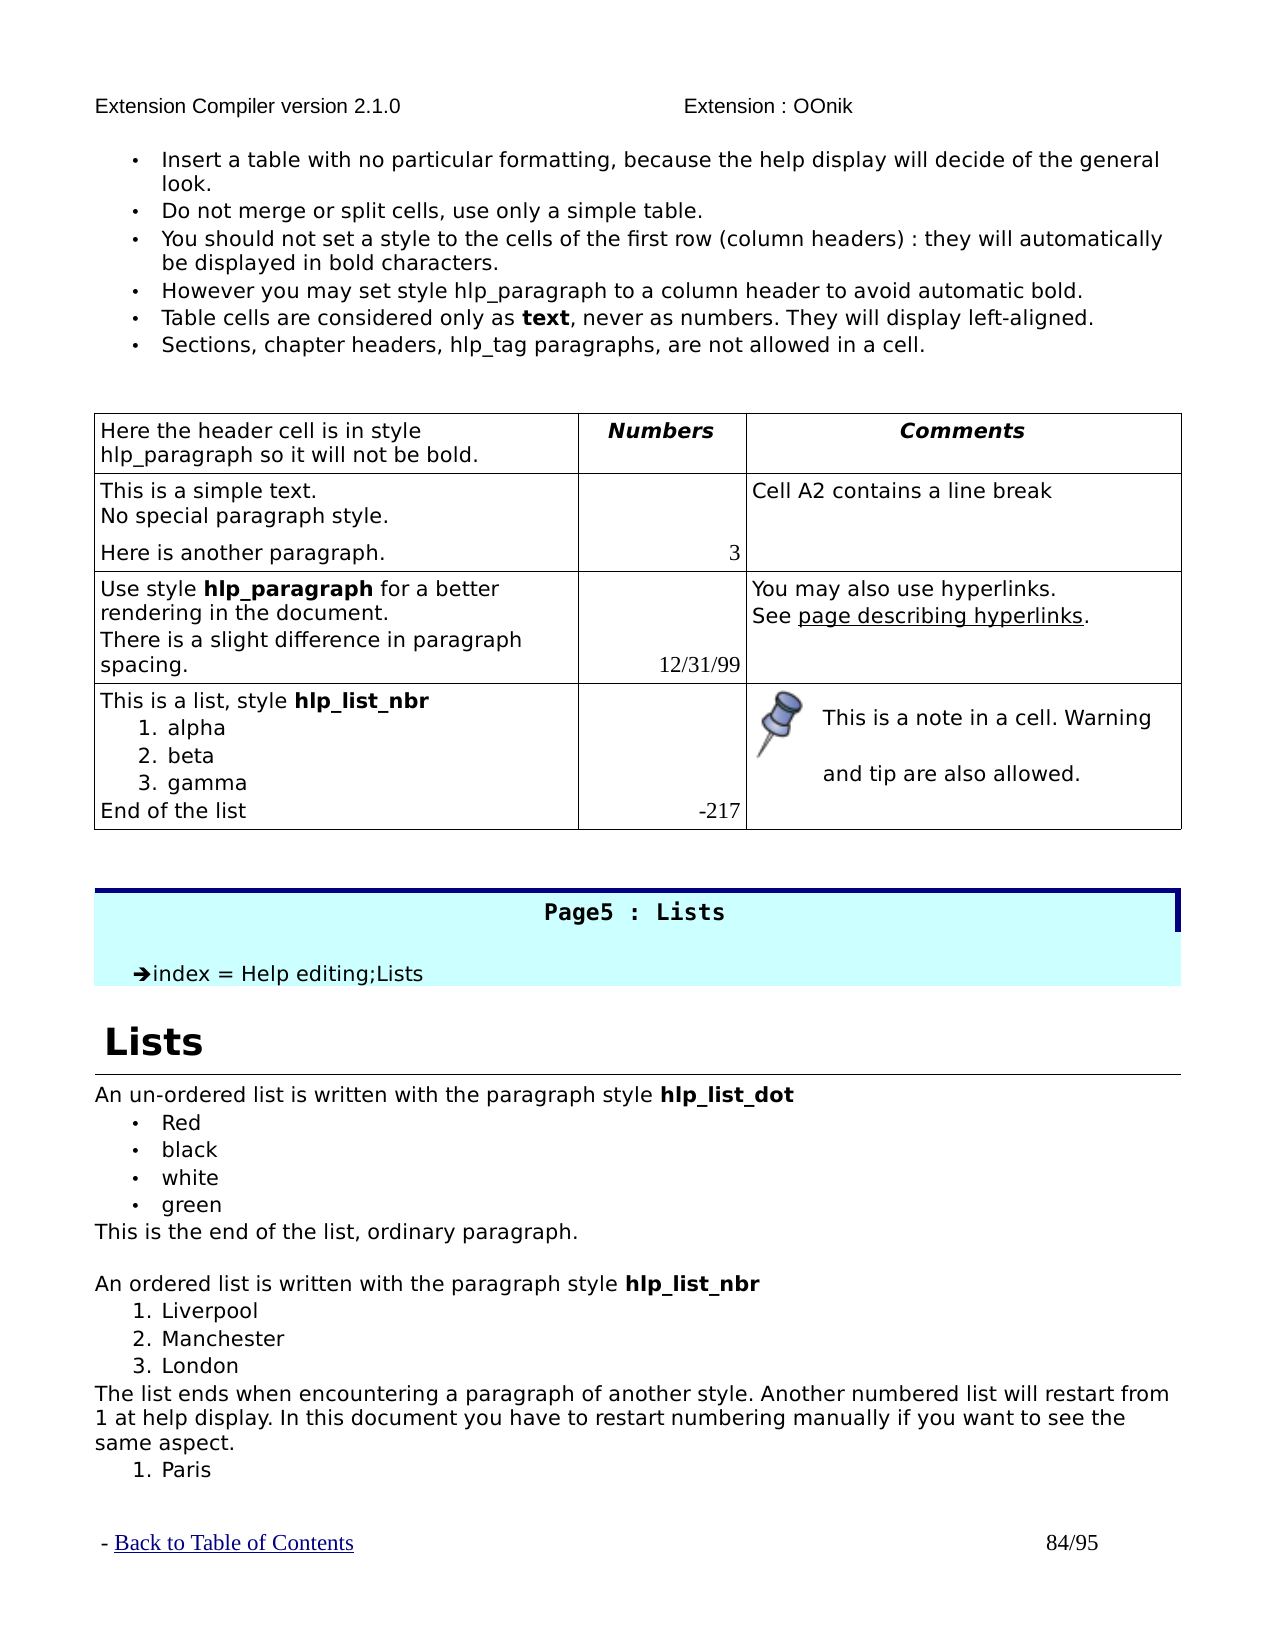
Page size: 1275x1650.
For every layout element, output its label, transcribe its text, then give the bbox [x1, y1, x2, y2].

table_cell This is a simple text. No special paragraph style. Here is another paragraph. [95, 474, 578, 571]
list Paris [132, 1458, 1181, 1482]
list Table cells are considered only as text, never as numbers. They will display left-aligned. [132, 306, 1181, 331]
list white [132, 1165, 1181, 1190]
list Insert a table with no particular formatting, because the help display will decide of the general look. [132, 147, 1181, 196]
list Manchester [132, 1327, 1181, 1351]
list black [132, 1138, 1181, 1162]
picture [752, 689, 808, 761]
table_cell You may also use hyperlinks. See page describing hyperlinks. [747, 572, 1181, 683]
list Do not merge or split cells, use only a simple table. [132, 199, 1181, 224]
list green [132, 1193, 1181, 1217]
table_cell 31.12.99 [579, 572, 746, 683]
table_header Comments [747, 414, 1181, 473]
list However you may set style hlp_paragraph to a column header to avoid automatic bold. [132, 279, 1181, 303]
list Liverpool [132, 1299, 1181, 1324]
table_cell 3 [579, 474, 746, 571]
list You should not set a style to the cells of the first row (column headers) : they will automatically be displayed in bold characters. [132, 227, 1181, 276]
table_header Numbers [579, 414, 746, 473]
text An ordered list is written with the paragraph style hlp_list_nbr [94, 1248, 1181, 1297]
list Sections, chapter headers, hlp_tag paragraphs, are not allowed in a cell. [132, 333, 1181, 358]
text Page5 : Lists [94, 889, 1175, 932]
text An un-ordered list is written with the paragraph style hlp_list_dot [94, 1083, 1181, 1108]
text Lists [94, 1011, 1181, 1074]
list index = Help editing;Lists [94, 961, 1181, 986]
list London [132, 1354, 1181, 1379]
text This is the end of the list, ordinary paragraph. [94, 1220, 1181, 1245]
table_cell Cell A2 contains a line break [747, 474, 1181, 571]
table_cell This is a note in a cell. Warning and tip are also allowed. [747, 684, 1181, 829]
table_cell Use style hlp_paragraph for a better rendering in the document. There is a slight difference in paragraph spacing. [95, 572, 578, 683]
text The list ends when encountering a paragraph of another style. Another numbered list will restart from 1 at help display. In this document you have to restart numbering manually if you want to see the same aspect. [94, 1382, 1181, 1455]
table_header Here the header cell is in style hlp_paragraph so it will not be bold. [95, 414, 578, 473]
list Red [132, 1111, 1181, 1135]
table_cell -217 [579, 684, 746, 829]
table_cell This is a list, style hlp_list_nbr alpha beta gamma End of the list [95, 684, 578, 829]
